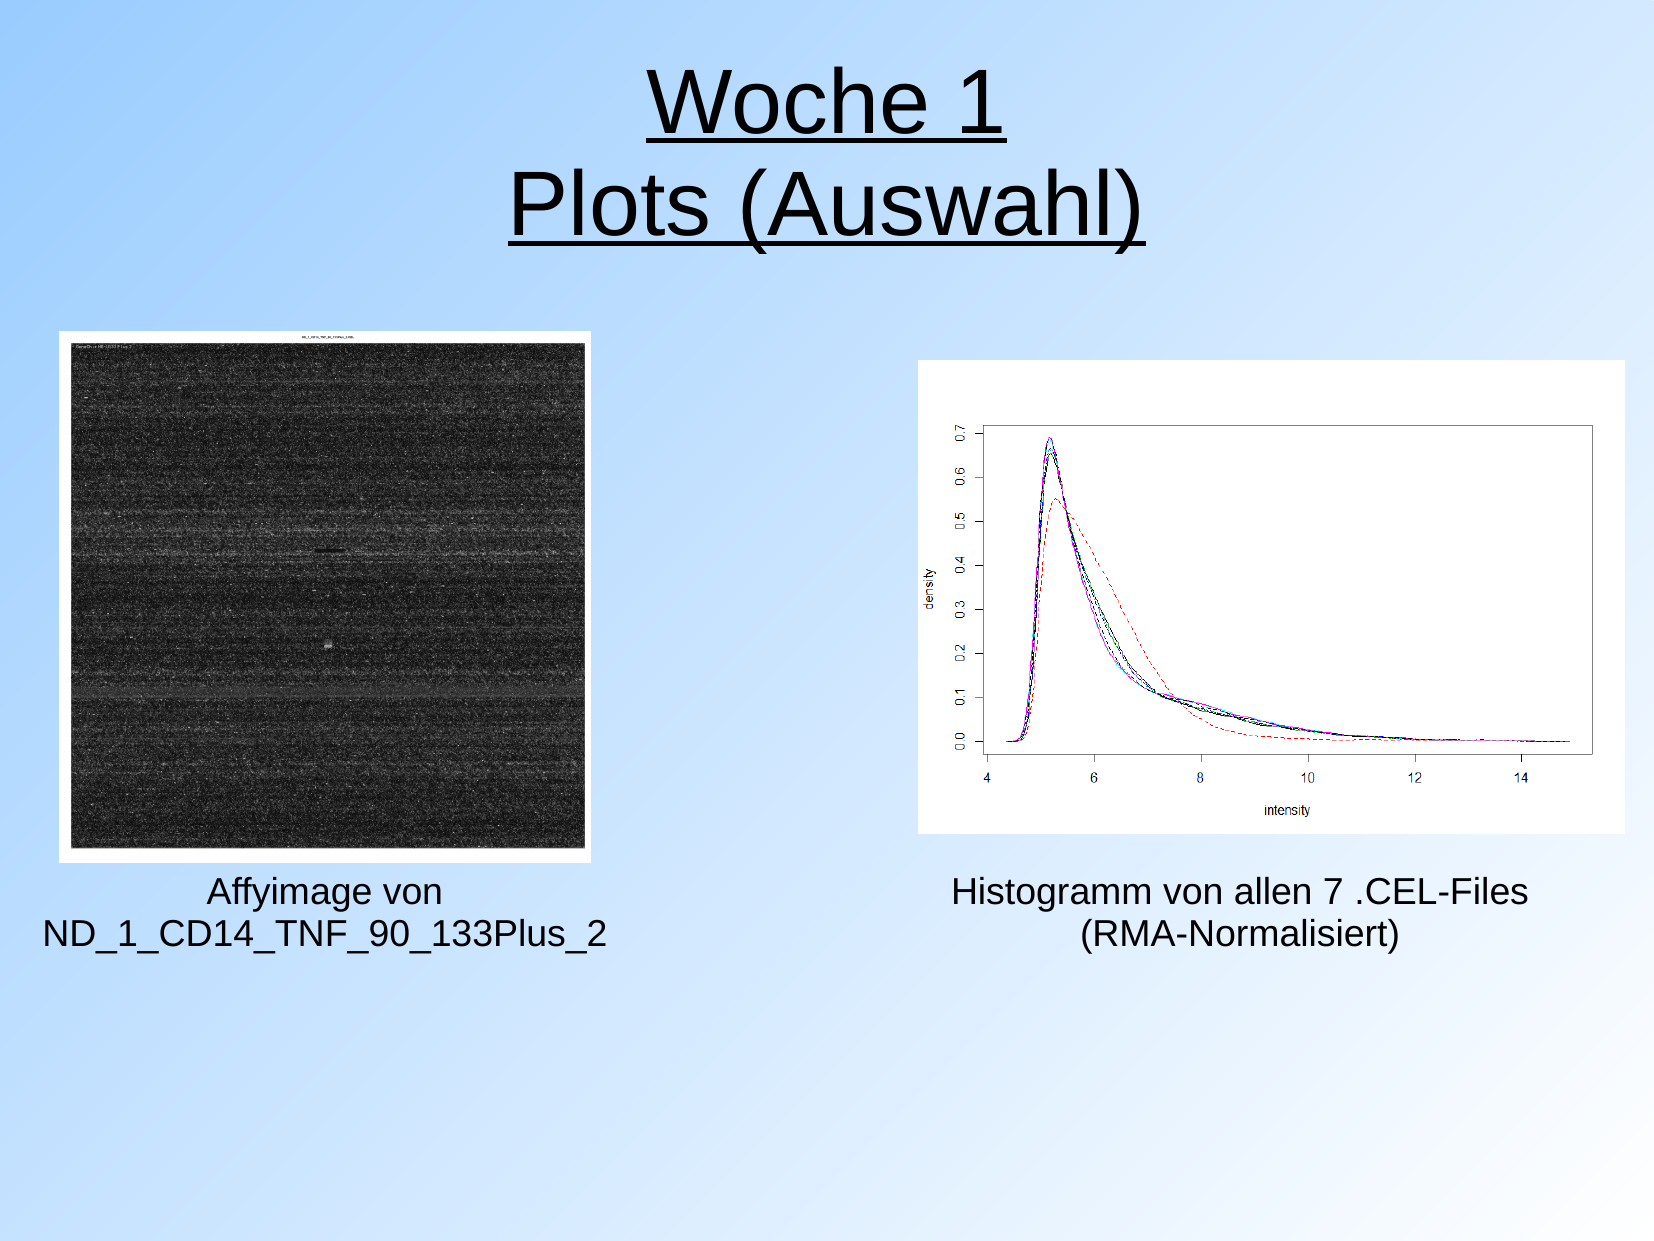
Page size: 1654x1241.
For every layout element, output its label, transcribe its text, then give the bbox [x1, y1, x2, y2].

title Woche 1 Plots (Auswahl) [82, 49, 1571, 257]
text_box Affyimage von ND_1_CD14_TNF_90_133Plus_2 [0, 862, 650, 1004]
text_box Histogramm von allen 7 .CEL-Files (RMA-Normalisiert) [885, 862, 1595, 962]
picture [59, 331, 591, 862]
picture [918, 360, 1625, 834]
